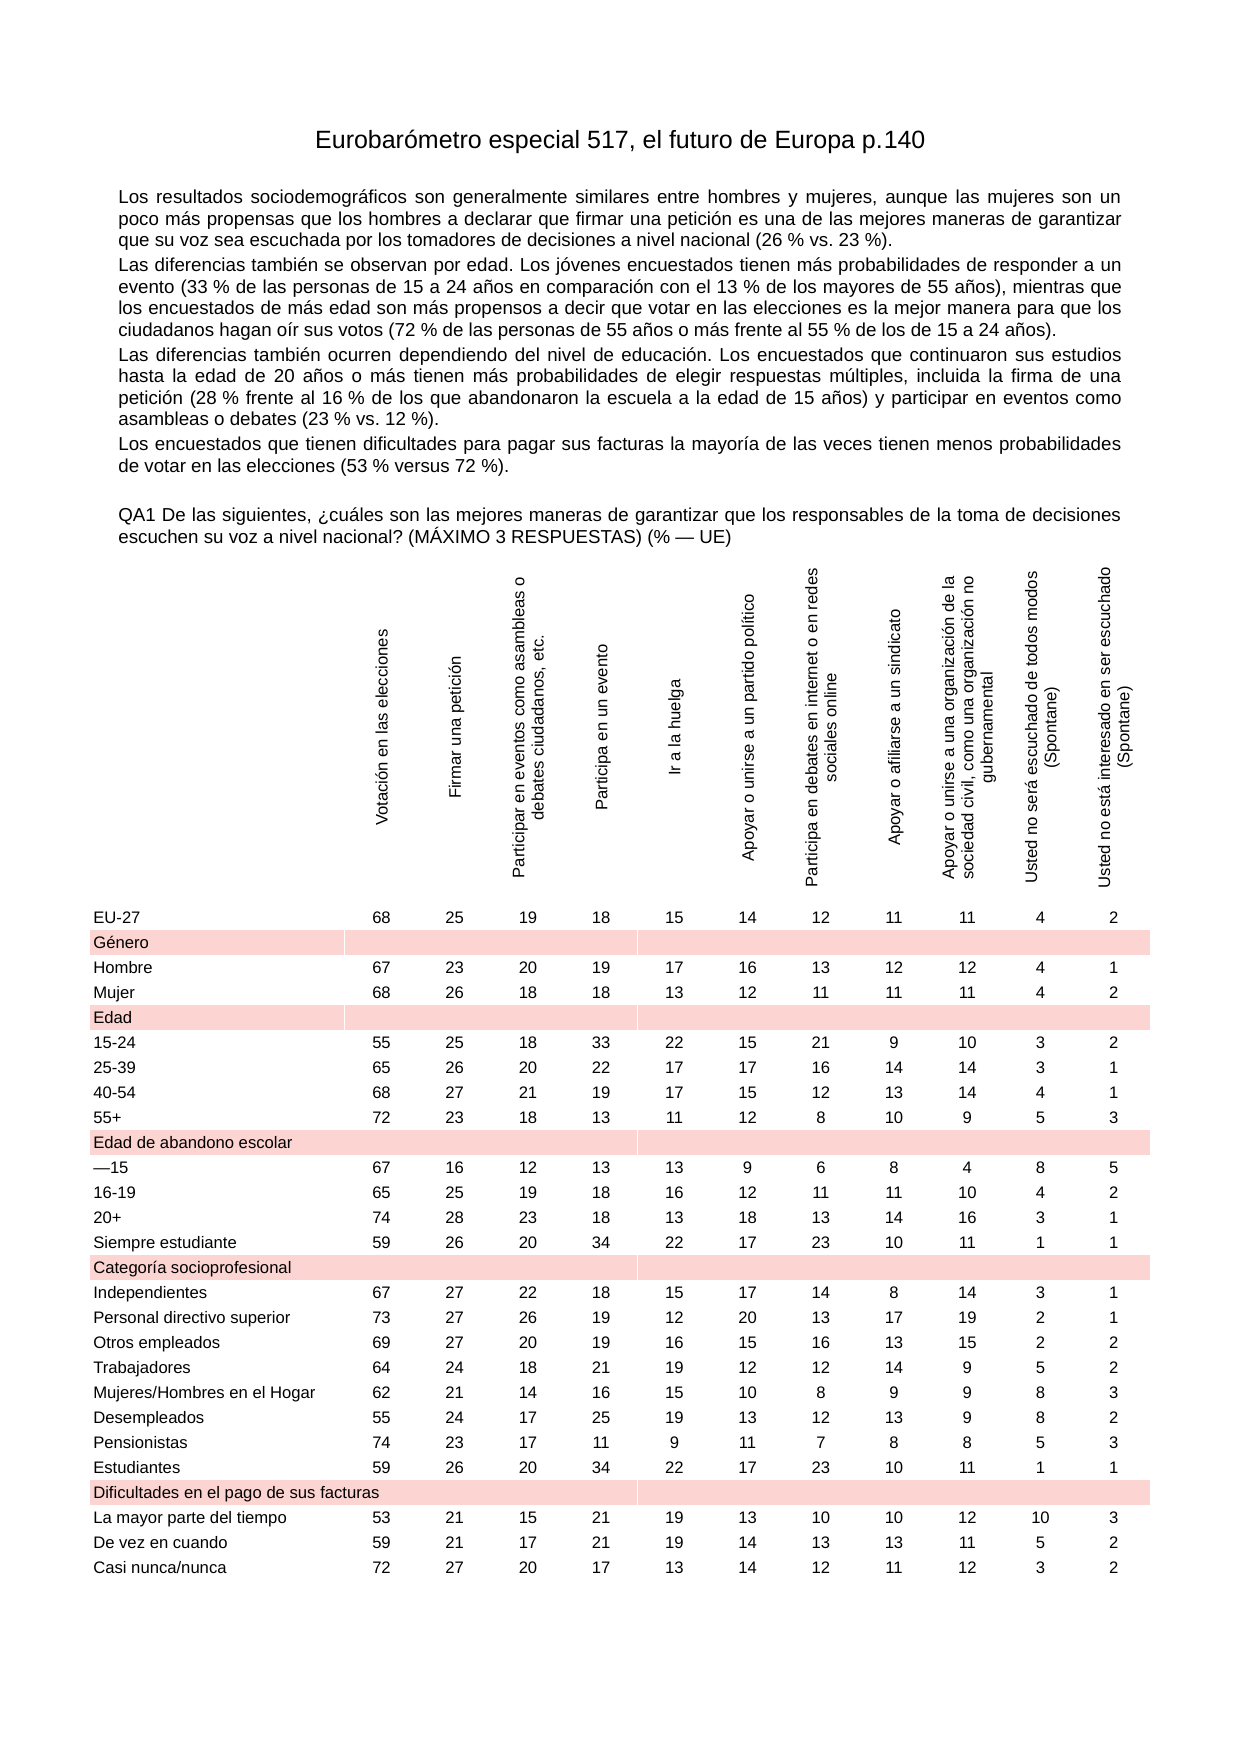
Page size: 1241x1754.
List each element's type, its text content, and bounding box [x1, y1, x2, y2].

table_cell 3 [1004, 1555, 1077, 1580]
table_cell 2 [1077, 1530, 1150, 1555]
table_cell [1004, 1005, 1077, 1030]
table_cell 17 [491, 1405, 564, 1430]
table_cell 24 [418, 1405, 491, 1430]
table_cell 12 [784, 1405, 857, 1430]
table_cell 22 [638, 1230, 711, 1255]
table_header Participar en eventos como asambleas o debates ciudadanos, etc. [491, 550, 564, 905]
table_cell 25 [418, 905, 491, 930]
table_cell [564, 1005, 637, 1030]
table_cell 15-24 [90, 1030, 344, 1055]
table_cell [564, 1255, 637, 1280]
table_cell Estudiantes [90, 1455, 344, 1480]
table_cell 8 [1004, 1155, 1077, 1180]
table_cell 2 [1077, 1355, 1150, 1380]
table_cell 13 [564, 1105, 637, 1130]
table_cell 22 [491, 1280, 564, 1305]
table_cell 18 [491, 980, 564, 1005]
table_cell 59 [345, 1455, 418, 1480]
table_cell 8 [1004, 1405, 1077, 1430]
table_cell [1004, 1255, 1077, 1280]
table_cell 9 [930, 1405, 1004, 1430]
table_cell 5 [1004, 1355, 1077, 1380]
table_cell [638, 1005, 711, 1030]
table_cell 5 [1004, 1530, 1077, 1555]
table_cell 10 [857, 1105, 930, 1130]
table_cell 1 [1077, 1080, 1150, 1105]
table_cell 16 [784, 1055, 857, 1080]
table_cell 13 [857, 1080, 930, 1105]
table_cell Edad [90, 1005, 344, 1030]
table_cell 20+ [90, 1205, 344, 1230]
table_cell 55 [345, 1030, 418, 1055]
table_cell 9 [930, 1355, 1004, 1380]
table_cell 4 [1004, 1080, 1077, 1105]
table_cell 1 [1077, 1205, 1150, 1230]
table_cell 15 [491, 1505, 564, 1530]
table_cell 55+ [90, 1105, 344, 1130]
table_header Usted no será escuchado de todos modos (Spontane) [1004, 550, 1077, 905]
table_cell 17 [638, 1055, 711, 1080]
table_cell 21 [418, 1380, 491, 1405]
table_cell 13 [857, 1330, 930, 1355]
table_cell 11 [930, 1455, 1004, 1480]
table_cell [638, 1130, 711, 1155]
table_cell 17 [491, 1530, 564, 1555]
table_cell Trabajadores [90, 1355, 344, 1380]
table_cell 8 [857, 1280, 930, 1305]
table_cell 1 [1004, 1455, 1077, 1480]
table_header Firmar una petición [418, 550, 491, 905]
table_cell 11 [930, 905, 1004, 930]
table_cell 15 [638, 1380, 711, 1405]
table_cell 2 [1004, 1305, 1077, 1330]
table_cell 17 [638, 955, 711, 980]
table_header Votación en las elecciones [345, 550, 418, 905]
table_cell 23 [784, 1455, 857, 1480]
table_cell 16 [711, 955, 784, 980]
table_cell Categoría socioprofesional [90, 1255, 564, 1280]
table_cell 23 [418, 1430, 491, 1455]
table_cell 65 [345, 1055, 418, 1080]
table_cell 19 [564, 1330, 637, 1355]
table_cell 16 [564, 1380, 637, 1405]
table_cell 14 [711, 1530, 784, 1555]
table_cell [784, 1005, 857, 1030]
table_cell 11 [930, 1530, 1004, 1555]
table_cell 20 [491, 955, 564, 980]
table_cell 19 [564, 955, 637, 980]
table_cell [564, 1480, 637, 1505]
table_cell 13 [564, 1155, 637, 1180]
table_cell [857, 1130, 930, 1155]
table_cell [1077, 930, 1150, 955]
table_cell 12 [930, 955, 1004, 980]
table_cell 16 [784, 1330, 857, 1355]
text Los resultados sociodemográficos son generalmente similares entre hombres y mujeres, aunque las mujeres son un poco más propensas que los hombres a declarar que firmar una petición es una de las mejores maneras de garantizar que su voz sea escuchada por los tomadores de decisiones a nivel nacional (26 % vs. 23 %). [118, 186, 1122, 251]
table_cell Edad de abandono escolar [90, 1130, 564, 1155]
table_cell [857, 1005, 930, 1030]
table_cell 74 [345, 1205, 418, 1230]
table_cell 13 [784, 1305, 857, 1330]
table_cell 4 [1004, 1180, 1077, 1205]
table_cell 72 [345, 1555, 418, 1580]
table_cell [491, 1005, 564, 1030]
table_cell [345, 1005, 418, 1030]
table_cell 20 [491, 1455, 564, 1480]
table_cell 12 [711, 980, 784, 1005]
table_header Apoyar o unirse a una organización de la sociedad civil, como una organización no gubernamental [930, 550, 1004, 905]
table_cell 26 [418, 1455, 491, 1480]
table_cell 16 [638, 1330, 711, 1355]
table_cell 12 [711, 1105, 784, 1130]
table_cell 11 [857, 905, 930, 930]
table_cell 62 [345, 1380, 418, 1405]
table_cell 9 [857, 1380, 930, 1405]
table_cell 21 [564, 1355, 637, 1380]
text Las diferencias también ocurren dependiendo del nivel de educación. Los encuestados que continuaron sus estudios hasta la edad de 20 años o más tienen más probabilidades de elegir respuestas múltiples, incluida la firma de una petición (28 % frente al 16 % de los que abandonaron la escuela a la edad de 15 años) y participar en eventos como asambleas o debates (23 % vs. 12 %). [118, 343, 1122, 430]
table_cell 12 [638, 1305, 711, 1330]
table_cell [1077, 1005, 1150, 1030]
table_cell 21 [491, 1080, 564, 1105]
table_cell 18 [491, 1105, 564, 1130]
table_cell 18 [564, 1280, 637, 1305]
table_cell 65 [345, 1180, 418, 1205]
table_cell 20 [491, 1230, 564, 1255]
table_cell 7 [784, 1430, 857, 1455]
table_cell 8 [857, 1430, 930, 1455]
table_cell 25 [418, 1030, 491, 1055]
table_cell 8 [784, 1105, 857, 1130]
table_cell 19 [638, 1355, 711, 1380]
table_cell 12 [930, 1505, 1004, 1530]
table_cell 18 [564, 1180, 637, 1205]
table_cell Desempleados [90, 1405, 344, 1430]
table_cell 18 [711, 1205, 784, 1230]
table_cell 1 [1077, 1305, 1150, 1330]
table_cell 10 [930, 1030, 1004, 1055]
table_cell 33 [564, 1030, 637, 1055]
table_cell 16 [638, 1180, 711, 1205]
table_cell 10 [857, 1455, 930, 1480]
table_cell 27 [418, 1280, 491, 1305]
table_cell [1077, 1480, 1150, 1505]
table_cell 14 [711, 1555, 784, 1580]
table_cell [418, 1005, 491, 1030]
table_cell 20 [711, 1305, 784, 1330]
table_cell 55 [345, 1405, 418, 1430]
table_cell 26 [418, 1230, 491, 1255]
table_cell 11 [930, 1230, 1004, 1255]
table_cell 10 [857, 1505, 930, 1530]
table_cell De vez en cuando [90, 1530, 344, 1555]
table_cell 9 [930, 1105, 1004, 1130]
table_cell 17 [491, 1430, 564, 1455]
table_cell 27 [418, 1330, 491, 1355]
table_cell 11 [784, 980, 857, 1005]
table_cell 14 [930, 1055, 1004, 1080]
table_cell 17 [857, 1305, 930, 1330]
text Las diferencias también se observan por edad. Los jóvenes encuestados tienen más probabilidades de responder a un evento (33 % de las personas de 15 a 24 años en comparación con el 13 % de los mayores de 55 años), mientras que los encuestados de más edad son más propensos a decir que votar en las elecciones es la mejor manera para que los ciudadanos hagan oír sus votos (72 % de las personas de 55 años o más frente al 55 % de los de 15 a 24 años). [118, 254, 1122, 340]
table_cell [857, 1480, 930, 1505]
table_cell 22 [638, 1030, 711, 1055]
table_cell 19 [638, 1530, 711, 1555]
table_cell 2 [1077, 905, 1150, 930]
table_cell 12 [711, 1355, 784, 1380]
table_header Apoyar o unirse a un partido político [711, 550, 784, 905]
table_cell 2 [1004, 1330, 1077, 1355]
table_cell 14 [930, 1280, 1004, 1305]
table_cell 24 [418, 1355, 491, 1380]
table_cell 2 [1077, 1180, 1150, 1205]
table_cell [711, 1255, 784, 1280]
table_cell 5 [1077, 1155, 1150, 1180]
table_cell 19 [930, 1305, 1004, 1330]
text QA1 De las siguientes, ¿cuáles son las mejores maneras de garantizar que los responsables de la toma de decisiones escuchen su voz a nivel nacional? (MÁXIMO 3 RESPUESTAS) (% — UE) [118, 504, 1122, 547]
table_cell 1 [1077, 1230, 1150, 1255]
table_cell 8 [930, 1430, 1004, 1455]
table_cell 13 [711, 1405, 784, 1430]
table_cell 11 [857, 1180, 930, 1205]
table_cell 13 [784, 955, 857, 980]
text Los encuestados que tienen dificultades para pagar sus facturas la mayoría de las veces tienen menos probabilidades de votar en las elecciones (53 % versus 72 %). [118, 433, 1122, 476]
table_cell 68 [345, 1080, 418, 1105]
table_cell 18 [564, 1205, 637, 1230]
table_cell 14 [857, 1055, 930, 1080]
table_cell Mujer [90, 980, 344, 1005]
table_cell 1 [1077, 1455, 1150, 1480]
table_header [90, 550, 344, 905]
table_cell 67 [345, 1155, 418, 1180]
table_cell 27 [418, 1555, 491, 1580]
table_cell —15 [90, 1155, 344, 1180]
table_cell 10 [711, 1380, 784, 1405]
table_cell 19 [491, 1180, 564, 1205]
table_cell 15 [638, 905, 711, 930]
table_cell 14 [491, 1380, 564, 1405]
table_cell [784, 930, 857, 955]
table_cell 68 [345, 980, 418, 1005]
table_cell 2 [1077, 1030, 1150, 1055]
table_cell 3 [1077, 1105, 1150, 1130]
table_cell 22 [638, 1455, 711, 1480]
table_cell 4 [1004, 955, 1077, 980]
table_cell 18 [564, 980, 637, 1005]
table_cell 23 [491, 1205, 564, 1230]
table_cell 21 [418, 1530, 491, 1555]
table_cell [1004, 1480, 1077, 1505]
table_cell 3 [1004, 1205, 1077, 1230]
table_cell 9 [711, 1155, 784, 1180]
table_cell 9 [638, 1430, 711, 1455]
table_cell 23 [418, 955, 491, 980]
table_cell 21 [784, 1030, 857, 1055]
table_cell 14 [857, 1355, 930, 1380]
table_cell 5 [1004, 1430, 1077, 1455]
table_cell 14 [857, 1205, 930, 1230]
table_cell Personal directivo superior [90, 1305, 344, 1330]
table_cell Siempre estudiante [90, 1230, 344, 1255]
table_cell 25 [564, 1405, 637, 1430]
table_cell 26 [418, 1055, 491, 1080]
table_cell 72 [345, 1105, 418, 1130]
table_cell 19 [638, 1405, 711, 1430]
table_header Usted no está interesado en ser escuchado (Spontane) [1077, 550, 1150, 905]
table_cell 11 [564, 1430, 637, 1455]
table_cell 73 [345, 1305, 418, 1330]
table_cell 17 [638, 1080, 711, 1105]
table_cell [857, 930, 930, 955]
table_cell 11 [930, 980, 1004, 1005]
table_cell 13 [638, 980, 711, 1005]
table_cell 2 [1077, 1330, 1150, 1355]
table_cell 15 [711, 1080, 784, 1105]
table_cell 1 [1077, 1055, 1150, 1080]
table_cell 12 [784, 1355, 857, 1380]
table_cell 3 [1004, 1030, 1077, 1055]
table_cell 17 [564, 1555, 637, 1580]
table_cell 19 [564, 1080, 637, 1105]
table_cell 17 [711, 1230, 784, 1255]
table_cell 18 [491, 1355, 564, 1380]
table_header Participa en debates en internet o en redes sociales online [784, 550, 857, 905]
table_cell 4 [930, 1155, 1004, 1180]
table_cell 12 [784, 905, 857, 930]
table_cell 10 [1004, 1505, 1077, 1530]
table_cell 59 [345, 1230, 418, 1255]
table_cell 3 [1004, 1055, 1077, 1080]
table_cell 3 [1004, 1280, 1077, 1305]
table_cell 26 [418, 980, 491, 1005]
table_cell 18 [491, 1030, 564, 1055]
table_cell 14 [930, 1080, 1004, 1105]
table_cell [711, 1130, 784, 1155]
table_cell 14 [711, 905, 784, 930]
table_cell 67 [345, 1280, 418, 1305]
table_cell Dificultades en el pago de sus facturas [90, 1480, 564, 1505]
table_cell [491, 930, 564, 955]
table_cell Otros empleados [90, 1330, 344, 1355]
table_cell [638, 1480, 711, 1505]
table_cell 25 [418, 1180, 491, 1205]
table_cell 67 [345, 955, 418, 980]
table_cell 53 [345, 1505, 418, 1530]
table_cell 1 [1077, 955, 1150, 980]
table_cell 11 [784, 1180, 857, 1205]
table_cell [1077, 1130, 1150, 1155]
table_cell [930, 1005, 1004, 1030]
table_cell 15 [711, 1030, 784, 1055]
table_cell 4 [1004, 905, 1077, 930]
table_cell 17 [711, 1280, 784, 1305]
table_cell 19 [564, 1305, 637, 1330]
table_cell 6 [784, 1155, 857, 1180]
table_cell 10 [930, 1180, 1004, 1205]
table_cell 1 [1077, 1280, 1150, 1305]
table_cell EU-27 [90, 905, 344, 930]
table_cell [638, 930, 711, 955]
table_cell 69 [345, 1330, 418, 1355]
table_cell 20 [491, 1055, 564, 1080]
table_cell 13 [638, 1155, 711, 1180]
table_cell Pensionistas [90, 1430, 344, 1455]
table_cell 19 [638, 1505, 711, 1530]
table_cell 16 [418, 1155, 491, 1180]
table_cell 2 [1077, 980, 1150, 1005]
table_cell Mujeres/Hombres en el Hogar [90, 1380, 344, 1405]
table_cell 17 [711, 1455, 784, 1480]
table_cell 21 [564, 1505, 637, 1530]
table_cell [1004, 930, 1077, 955]
table_cell 2 [1077, 1555, 1150, 1580]
table_cell 11 [857, 980, 930, 1005]
table_cell 40-54 [90, 1080, 344, 1105]
table_cell 20 [491, 1330, 564, 1355]
table_cell [784, 1480, 857, 1505]
table_cell 3 [1077, 1505, 1150, 1530]
table_cell 13 [711, 1505, 784, 1530]
table_cell 27 [418, 1080, 491, 1105]
table_cell [857, 1255, 930, 1280]
table_cell 28 [418, 1205, 491, 1230]
table_cell 11 [638, 1105, 711, 1130]
table_cell 13 [638, 1205, 711, 1230]
table_cell 22 [564, 1055, 637, 1080]
table_cell 74 [345, 1430, 418, 1455]
table_cell [564, 1130, 637, 1155]
table_cell 8 [784, 1380, 857, 1405]
table_cell 16 [930, 1205, 1004, 1230]
table_cell 13 [784, 1530, 857, 1555]
table_cell 59 [345, 1530, 418, 1555]
table_cell 15 [638, 1280, 711, 1305]
table_cell La mayor parte del tiempo [90, 1505, 344, 1530]
table_cell 19 [491, 905, 564, 930]
table_cell Hombre [90, 955, 344, 980]
table_cell [638, 1255, 711, 1280]
table_cell 16-19 [90, 1180, 344, 1205]
table_cell [564, 930, 637, 955]
table_cell 68 [345, 905, 418, 930]
table_cell Casi nunca/nunca [90, 1555, 344, 1580]
table_cell 10 [784, 1505, 857, 1530]
table_cell 12 [784, 1555, 857, 1580]
table_cell [784, 1130, 857, 1155]
table_cell 9 [857, 1030, 930, 1055]
table_cell 26 [491, 1305, 564, 1330]
table_cell 3 [1077, 1380, 1150, 1405]
table_cell 15 [930, 1330, 1004, 1355]
table_cell [930, 1480, 1004, 1505]
table_cell 34 [564, 1230, 637, 1255]
table_cell 12 [711, 1180, 784, 1205]
table_cell 21 [418, 1505, 491, 1530]
table_cell 8 [857, 1155, 930, 1180]
table_cell 34 [564, 1455, 637, 1480]
table_cell Independientes [90, 1280, 344, 1305]
table_cell 4 [1004, 980, 1077, 1005]
table_cell 8 [1004, 1380, 1077, 1405]
table_cell 9 [930, 1380, 1004, 1405]
table_cell 27 [418, 1305, 491, 1330]
table_cell 15 [711, 1330, 784, 1355]
table_cell 20 [491, 1555, 564, 1580]
table_cell 2 [1077, 1405, 1150, 1430]
table_cell 13 [638, 1555, 711, 1580]
table_cell [711, 1480, 784, 1505]
table_cell 13 [857, 1405, 930, 1430]
table_cell [711, 930, 784, 955]
table_cell [345, 930, 418, 955]
table_header Ir a la huelga [638, 550, 711, 905]
table_cell 12 [784, 1080, 857, 1105]
table_cell 11 [857, 1555, 930, 1580]
table_cell 1 [1004, 1230, 1077, 1255]
table_cell 5 [1004, 1105, 1077, 1130]
table_cell 11 [711, 1430, 784, 1455]
table_cell [930, 1130, 1004, 1155]
table_cell [711, 1005, 784, 1030]
table_cell 17 [711, 1055, 784, 1080]
table_cell 13 [857, 1530, 930, 1555]
table_header Apoyar o afiliarse a un sindicato [857, 550, 930, 905]
table_cell 3 [1077, 1430, 1150, 1455]
table_cell [930, 930, 1004, 955]
table_cell [418, 930, 491, 955]
table_cell 18 [564, 905, 637, 930]
table_cell [1004, 1130, 1077, 1155]
table_cell 23 [418, 1105, 491, 1130]
table_cell 12 [491, 1155, 564, 1180]
table_cell [930, 1255, 1004, 1280]
table_cell 12 [857, 955, 930, 980]
table_cell [784, 1255, 857, 1280]
table_header Participa en un evento [564, 550, 637, 905]
table_cell 10 [857, 1230, 930, 1255]
table_cell 14 [784, 1280, 857, 1305]
table_cell 64 [345, 1355, 418, 1380]
table_cell 25-39 [90, 1055, 344, 1080]
table_cell [1077, 1255, 1150, 1280]
table_cell 13 [784, 1205, 857, 1230]
table_cell Género [90, 930, 344, 955]
table_cell 21 [564, 1530, 637, 1555]
table_cell 12 [930, 1555, 1004, 1580]
table_cell 23 [784, 1230, 857, 1255]
